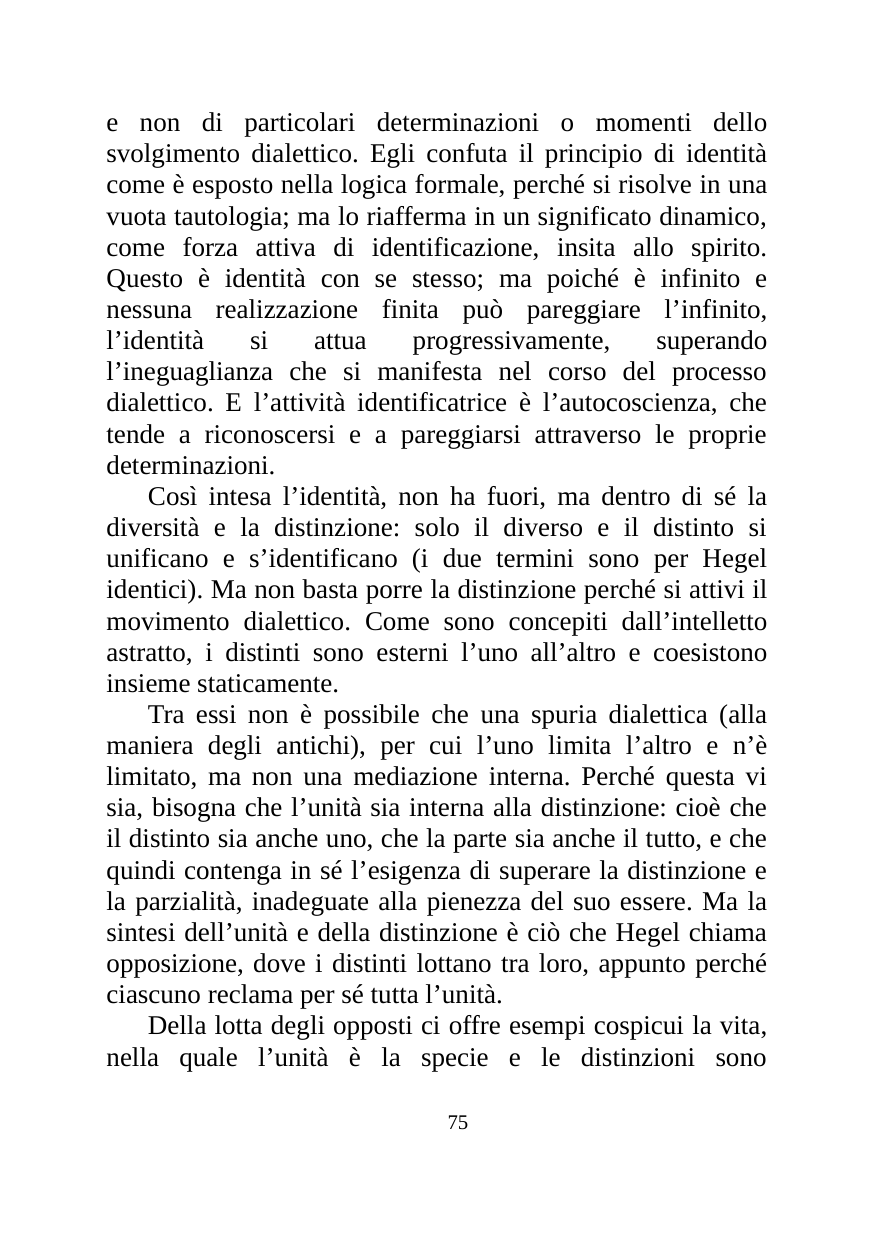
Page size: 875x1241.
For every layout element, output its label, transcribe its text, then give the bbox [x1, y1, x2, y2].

text Così intesa l’identità, non ha fuori, ma dentro di sé la diversità e la distinzione: solo il diverso e il distinto si unificano e s’identificano (i due termini sono per Hegel identici). Ma non basta porre la distinzione perché si attivi il movimento dialettico. Come sono concepiti dall’intelletto astratto, i distinti sono esterni l’uno all’altro e coesistono insieme staticamente. [106, 480, 768, 698]
text e non di particolari determinazioni o momenti dello svolgimento dialettico. Egli confuta il principio di identità come è esposto nella logica formale, perché si risolve in una vuota tautologia; ma lo riafferma in un significato dinamico, come forza attiva di identificazione, insita allo spirito. Questo è identità con se stesso; ma poiché è infinito e nessuna realizzazione finita può pareggiare l’infinito, l’identità si attua progressivamente, superando l’ineguaglianza che si manifesta nel corso del processo dialettico. E l’attività identificatrice è l’autocoscienza, che tende a riconoscersi e a pareggiarsi attraverso le proprie determinazioni. [106, 106, 768, 480]
text Tra essi non è possibile che una spuria dialettica (alla maniera degli antichi), per cui l’uno limita l’altro e n’è limitato, ma non una mediazione interna. Perché questa vi sia, bisogna che l’unità sia interna alla distinzione: cioè che il distinto sia anche uno, che la parte sia anche il tutto, e che quindi contenga in sé l’esigenza di superare la distinzione e la parzialità, inadeguate alla pienezza del suo essere. Ma la sintesi dell’unità e della distinzione è ciò che Hegel chiama opposizione, dove i distinti lottano tra loro, appunto perché ciascuno reclama per sé tutta l’unità. [106, 698, 768, 1009]
text Della lotta degli opposti ci offre esempi cospicui la vita, nella quale l’unità è la specie e le distinzioni sono [106, 1009, 768, 1072]
